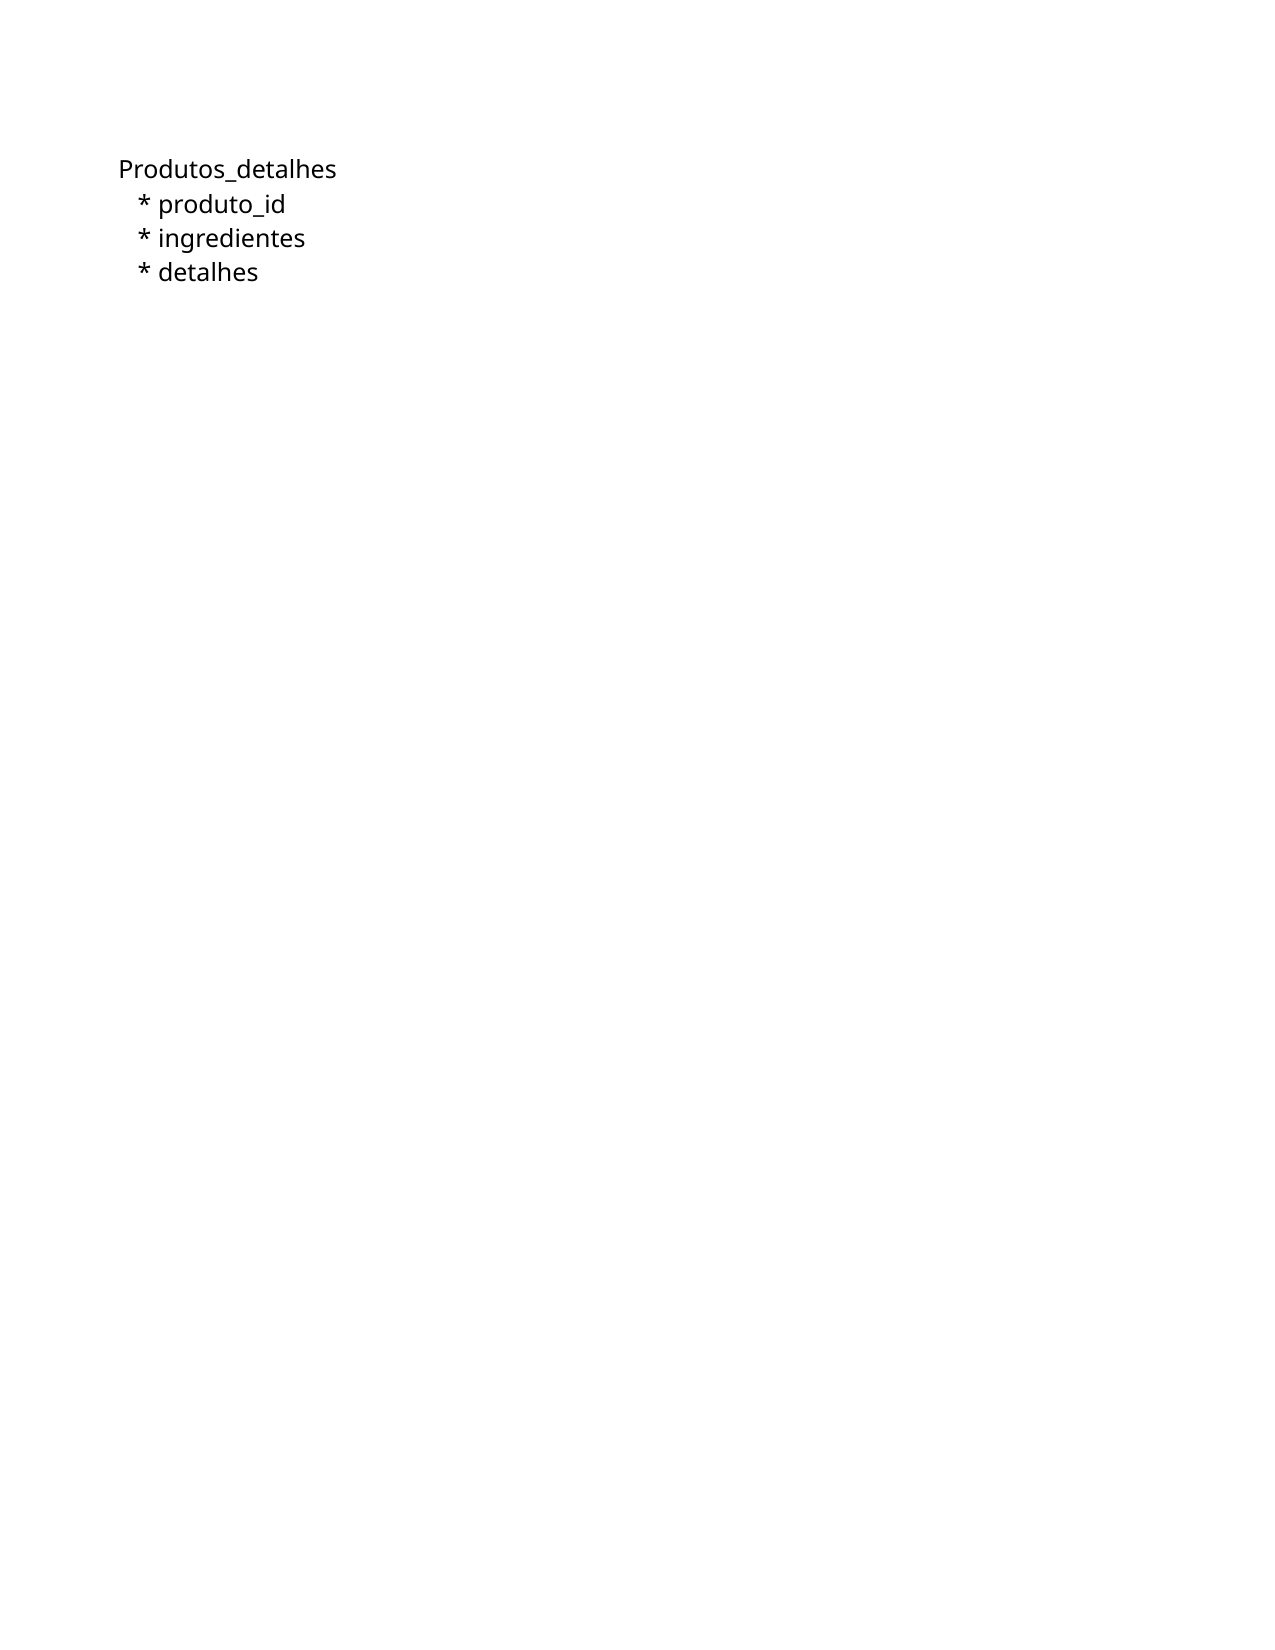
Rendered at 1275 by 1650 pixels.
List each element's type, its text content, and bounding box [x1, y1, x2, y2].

text * ingredientes [118, 220, 1157, 254]
text * produto_id [118, 186, 1157, 220]
text * detalhes [118, 254, 1157, 288]
text Produtos_detalhes [118, 152, 1157, 186]
